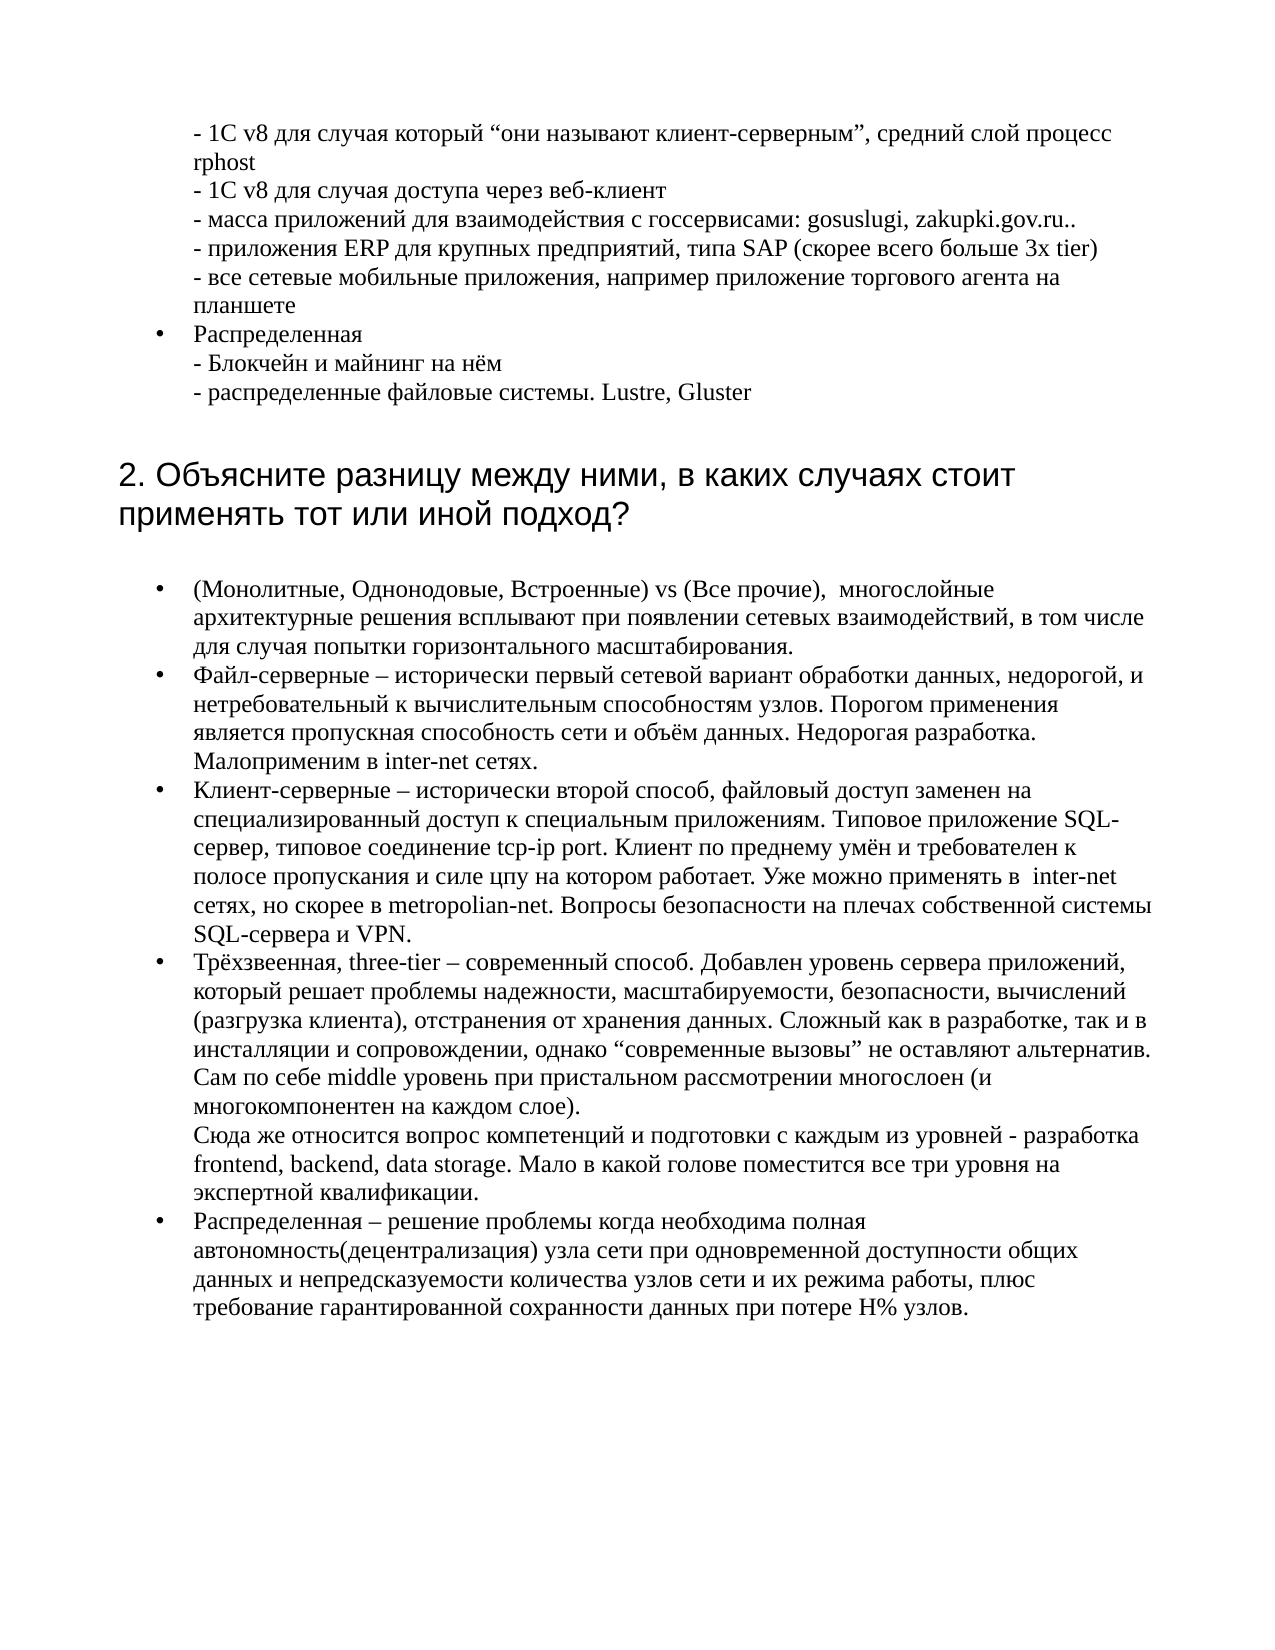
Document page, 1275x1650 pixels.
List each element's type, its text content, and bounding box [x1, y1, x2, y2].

list (Монолитные, Однонодовые, Встроенные) vs (Все прочие), многослойные архитектурные решения всплывают при появлении сетевых взаимодействий, в том числе для случая попытки горизонтального масштабирования. [156, 574, 1157, 660]
list Файл-серверные – исторически первый сетевой вариант обработки данных, недорогой, и нетребовательный к вычислительным способностям узлов. Порогом применения является пропускная способность сети и объём данных. Недорогая разработка. Малоприменим в inter-net сетях. [156, 660, 1157, 775]
list Клиент-серверные – исторически второй способ, файловый доступ заменен на специализированный доступ к специальным приложениям. Типовое приложение SQL-сервер, типовое соединение tcp-ip port. Клиент по преднему умён и требователен к полосе пропускания и силе цпу на котором работает. Уже можно применять в inter-net сетях, но скорее в metropolian-net. Вопросы безопасности на плечах собственной системы SQL-сервера и VPN. [156, 775, 1157, 947]
list - Блокчейн и майнинг на нём [156, 348, 1157, 377]
list Трёхзвеенная, three-tier – современный способ. Добавлен уровень сервера приложений, который решает проблемы надежности, масштабируемости, безопасности, вычислений (разгрузка клиента), отстранения от хранения данных. Сложный как в разработке, так и в инсталляции и сопровождении, однако “современные вызовы” не оставляют альтернатив. [156, 947, 1157, 1062]
subtitle 2. Объясните разницу между ними, в каких случаях стоит применять тот или иной подход? [118, 455, 1157, 532]
list Распределенная – решение проблемы когда необходима полная автономность(децентрализация) узла сети при одновременной доступности общих данных и непредсказуемости количества узлов сети и их режима работы, плюс требование гарантированной сохранности данных при потере Н% узлов. [156, 1206, 1157, 1321]
list - распределенные файловые системы. Lustre, Gluster [156, 377, 1157, 406]
list - 1С v8 для случая который “они называют клиент-серверным”, средний слой процесс rphost - 1С v8 для случая доступа через веб-клиент - масса приложений для взаимодействия с госсервисами: gosuslugi, zakupki.gov.ru.. - приложения ERP для крупных предприятий, типа SAP (скорее всего больше 3х tier) - все сетевые мобильные приложения, например приложение торгового агента на планшете [156, 118, 1157, 319]
list Сам по себе middle уровень при пристальном рассмотрении многослоен (и многокомпонентен на каждом слое). Сюда же относится вопрос компетенций и подготовки с каждым из уровней - разработка frontend, backend, data storage. Мало в какой голове поместится все три уровня на экспертной квалификации. [156, 1062, 1157, 1206]
list Распределенная [156, 319, 1157, 348]
